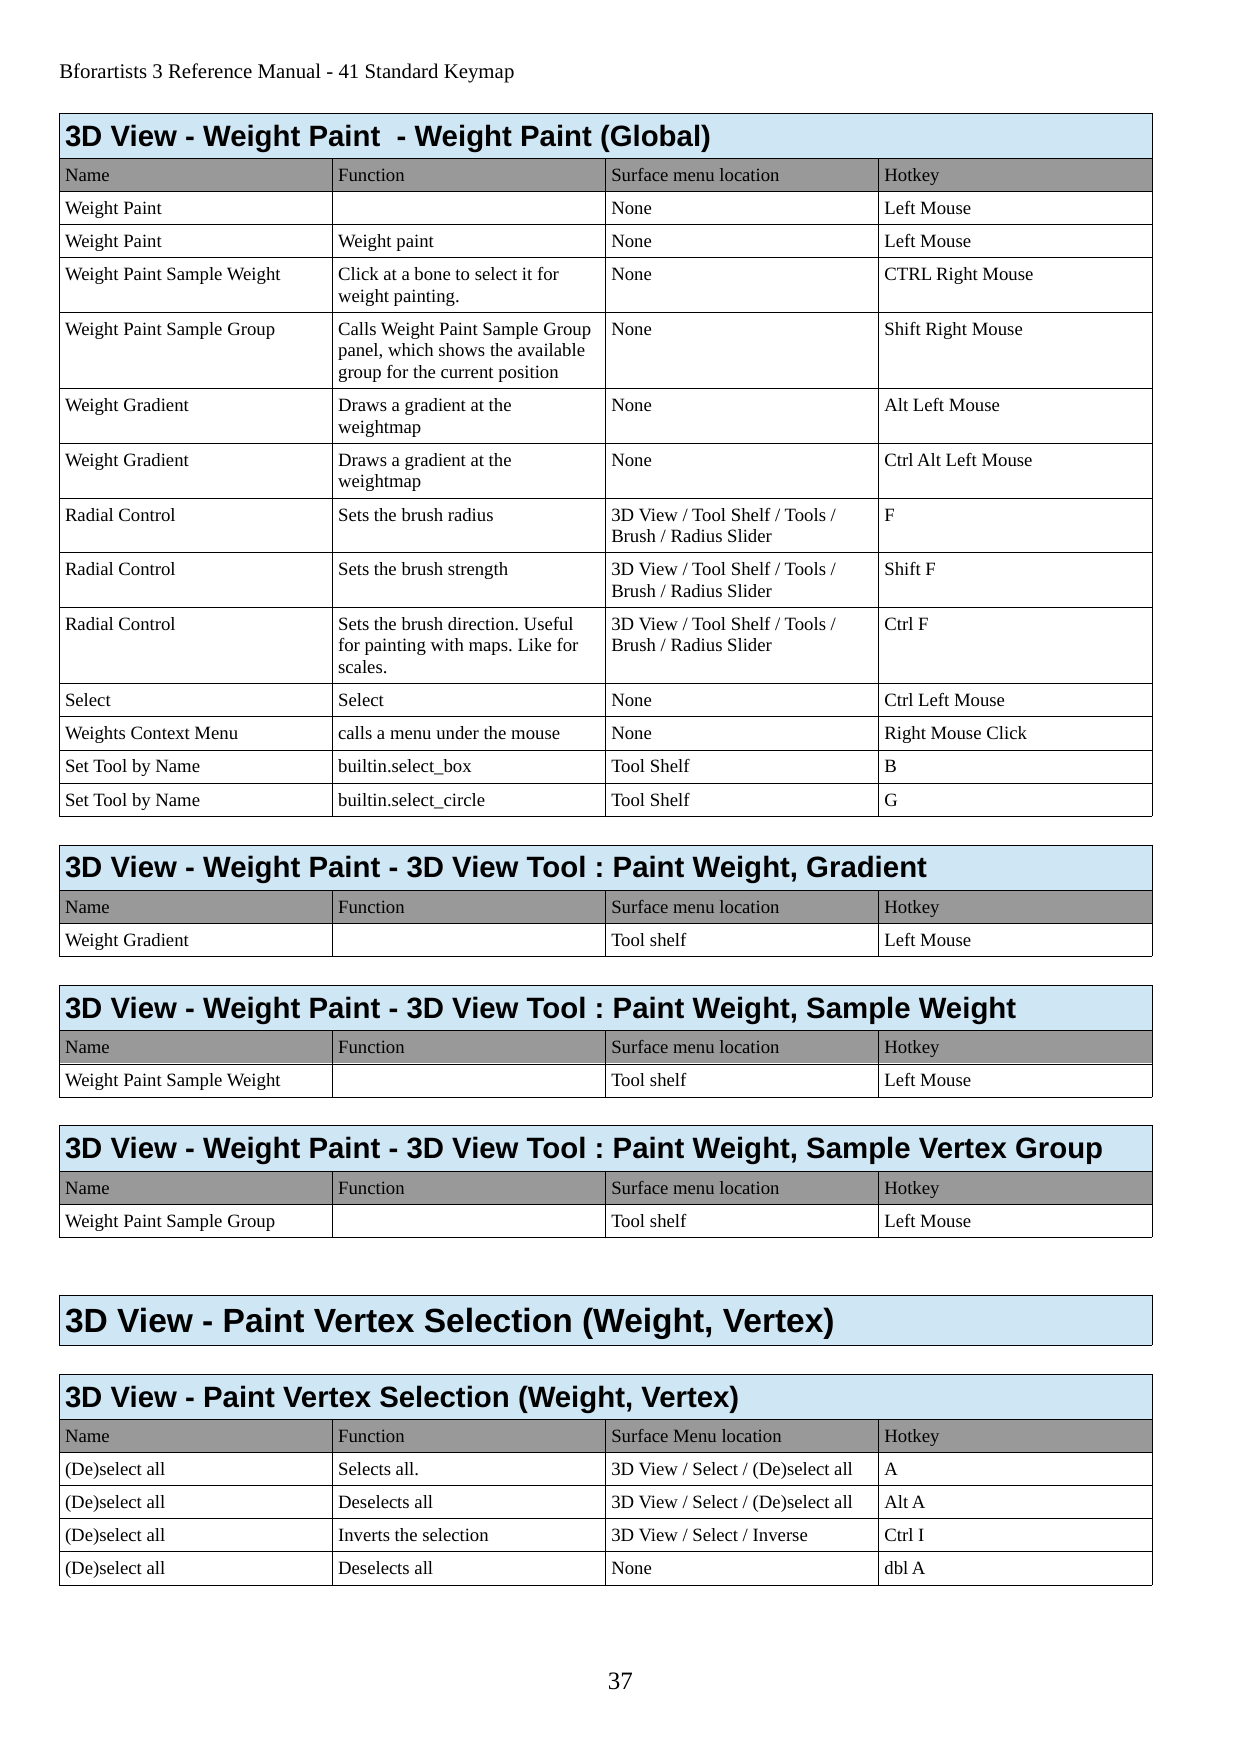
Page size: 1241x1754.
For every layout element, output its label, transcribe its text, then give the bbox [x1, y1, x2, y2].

table_cell Function [333, 891, 605, 923]
table_cell Function [333, 1420, 605, 1452]
table_cell calls a menu under the mouse [333, 717, 605, 749]
table_cell Sets the brush strength [333, 553, 605, 607]
table_cell (De)select all [60, 1453, 332, 1485]
table_cell Surface menu location [606, 1031, 878, 1063]
table_cell B [879, 751, 1152, 783]
table_header 3D View - Weight Paint - 3D View Tool : Paint Weight, Sample Weight [60, 986, 1152, 1030]
table_cell Name [60, 1031, 332, 1063]
table_cell Weight Gradient [60, 444, 332, 498]
table_cell [333, 924, 605, 956]
table_cell Weight Gradient [60, 389, 332, 443]
table_cell Draws a gradient at the weightmap [333, 444, 605, 498]
table_cell 3D View / Tool Shelf / Tools / Brush / Radius Slider [606, 499, 878, 552]
table_cell Draws a gradient at the weightmap [333, 389, 605, 443]
table_cell Tool shelf [606, 1205, 878, 1237]
table_cell Tool Shelf [606, 784, 878, 816]
table_cell Name [60, 1420, 332, 1452]
table_cell Ctrl I [879, 1519, 1152, 1551]
table_cell Weight paint [333, 225, 605, 257]
table_cell Right Mouse Click [879, 717, 1152, 749]
table_cell [333, 1205, 605, 1237]
table_cell CTRL Right Mouse [879, 258, 1152, 312]
table_cell Click at a bone to select it for weight painting. [333, 258, 605, 312]
table_cell Sets the brush radius [333, 499, 605, 552]
table_cell builtin.select_box [333, 751, 605, 783]
table_cell Ctrl Alt Left Mouse [879, 444, 1152, 498]
table_cell Shift Right Mouse [879, 313, 1152, 388]
table_cell Name [60, 1172, 332, 1204]
table_cell None [606, 444, 878, 498]
table_cell Tool Shelf [606, 751, 878, 783]
table_cell Alt Left Mouse [879, 389, 1152, 443]
table_cell Deselects all [333, 1486, 605, 1518]
table_cell Radial Control [60, 608, 332, 683]
table_cell builtin.select_circle [333, 784, 605, 816]
table_cell [333, 1065, 605, 1097]
table_cell (De)select all [60, 1519, 332, 1551]
table_cell Left Mouse [879, 1205, 1152, 1237]
table_cell None [606, 1552, 878, 1584]
table_cell None [606, 389, 878, 443]
table_cell Left Mouse [879, 924, 1152, 956]
table_header 3D View - Weight Paint - Weight Paint (Global) [60, 114, 1152, 158]
table_cell Alt A [879, 1486, 1152, 1518]
table_cell Weight Paint Sample Group [60, 313, 332, 388]
table_cell None [606, 684, 878, 716]
table_cell Hotkey [879, 1172, 1152, 1204]
table_cell Weight Paint [60, 192, 332, 224]
table_cell F [879, 499, 1152, 552]
table_cell Set Tool by Name [60, 784, 332, 816]
table_cell 3D View / Tool Shelf / Tools / Brush / Radius Slider [606, 553, 878, 607]
table_cell Left Mouse [879, 192, 1152, 224]
table_cell Surface menu location [606, 891, 878, 923]
table_cell Shift F [879, 553, 1152, 607]
table_header 3D View - Weight Paint - 3D View Tool : Paint Weight, Gradient [60, 846, 1152, 890]
table_cell (De)select all [60, 1486, 332, 1518]
table_cell Surface menu location [606, 1172, 878, 1204]
table_cell Name [60, 159, 332, 191]
table_cell None [606, 258, 878, 312]
table_cell Surface Menu location [606, 1420, 878, 1452]
table_cell Inverts the selection [333, 1519, 605, 1551]
table_cell Function [333, 1172, 605, 1204]
table_cell Function [333, 159, 605, 191]
table_cell Ctrl F [879, 608, 1152, 683]
table_cell Hotkey [879, 1031, 1152, 1063]
table_cell Weight Gradient [60, 924, 332, 956]
table_cell 3D View / Tool Shelf / Tools / Brush / Radius Slider [606, 608, 878, 683]
table_cell Select [333, 684, 605, 716]
table_header 3D View - Paint Vertex Selection (Weight, Vertex) [60, 1375, 1152, 1419]
table_cell Deselects all [333, 1552, 605, 1584]
table_cell Left Mouse [879, 225, 1152, 257]
table_cell Hotkey [879, 1420, 1152, 1452]
table_cell None [606, 313, 878, 388]
table_cell Weight Paint Sample Weight [60, 1065, 332, 1097]
table_cell Weight Paint [60, 225, 332, 257]
table_cell G [879, 784, 1152, 816]
table_cell Hotkey [879, 891, 1152, 923]
table_cell (De)select all [60, 1552, 332, 1584]
table_cell Function [333, 1031, 605, 1063]
table_cell 3D View / Select / Inverse [606, 1519, 878, 1551]
table_cell Radial Control [60, 553, 332, 607]
table_cell A [879, 1453, 1152, 1485]
table_cell Ctrl Left Mouse [879, 684, 1152, 716]
table_cell Left Mouse [879, 1065, 1152, 1097]
table_cell dbl A [879, 1552, 1152, 1584]
table_cell Weight Paint Sample Weight [60, 258, 332, 312]
table_cell Weight Paint Sample Group [60, 1205, 332, 1237]
table_cell None [606, 225, 878, 257]
table_cell 3D View / Select / (De)select all [606, 1486, 878, 1518]
table_cell Tool shelf [606, 924, 878, 956]
table_cell None [606, 717, 878, 749]
table_cell Hotkey [879, 159, 1152, 191]
table_cell Tool shelf [606, 1065, 878, 1097]
table_cell Surface menu location [606, 159, 878, 191]
table_cell Calls Weight Paint Sample Group panel, which shows the available group for the current position [333, 313, 605, 388]
table_cell 3D View / Select / (De)select all [606, 1453, 878, 1485]
table_header 3D View - Weight Paint - 3D View Tool : Paint Weight, Sample Vertex Group [60, 1126, 1152, 1171]
table_cell Radial Control [60, 499, 332, 552]
table_cell Name [60, 891, 332, 923]
table_cell None [606, 192, 878, 224]
table_cell Sets the brush direction. Useful for painting with maps. Like for scales. [333, 608, 605, 683]
table_cell [333, 192, 605, 224]
table_cell Select [60, 684, 332, 716]
table_cell Selects all. [333, 1453, 605, 1485]
table_header 3D View - Paint Vertex Selection (Weight, Vertex) [60, 1296, 1152, 1345]
table_cell Set Tool by Name [60, 751, 332, 783]
table_cell Weights Context Menu [60, 717, 332, 749]
